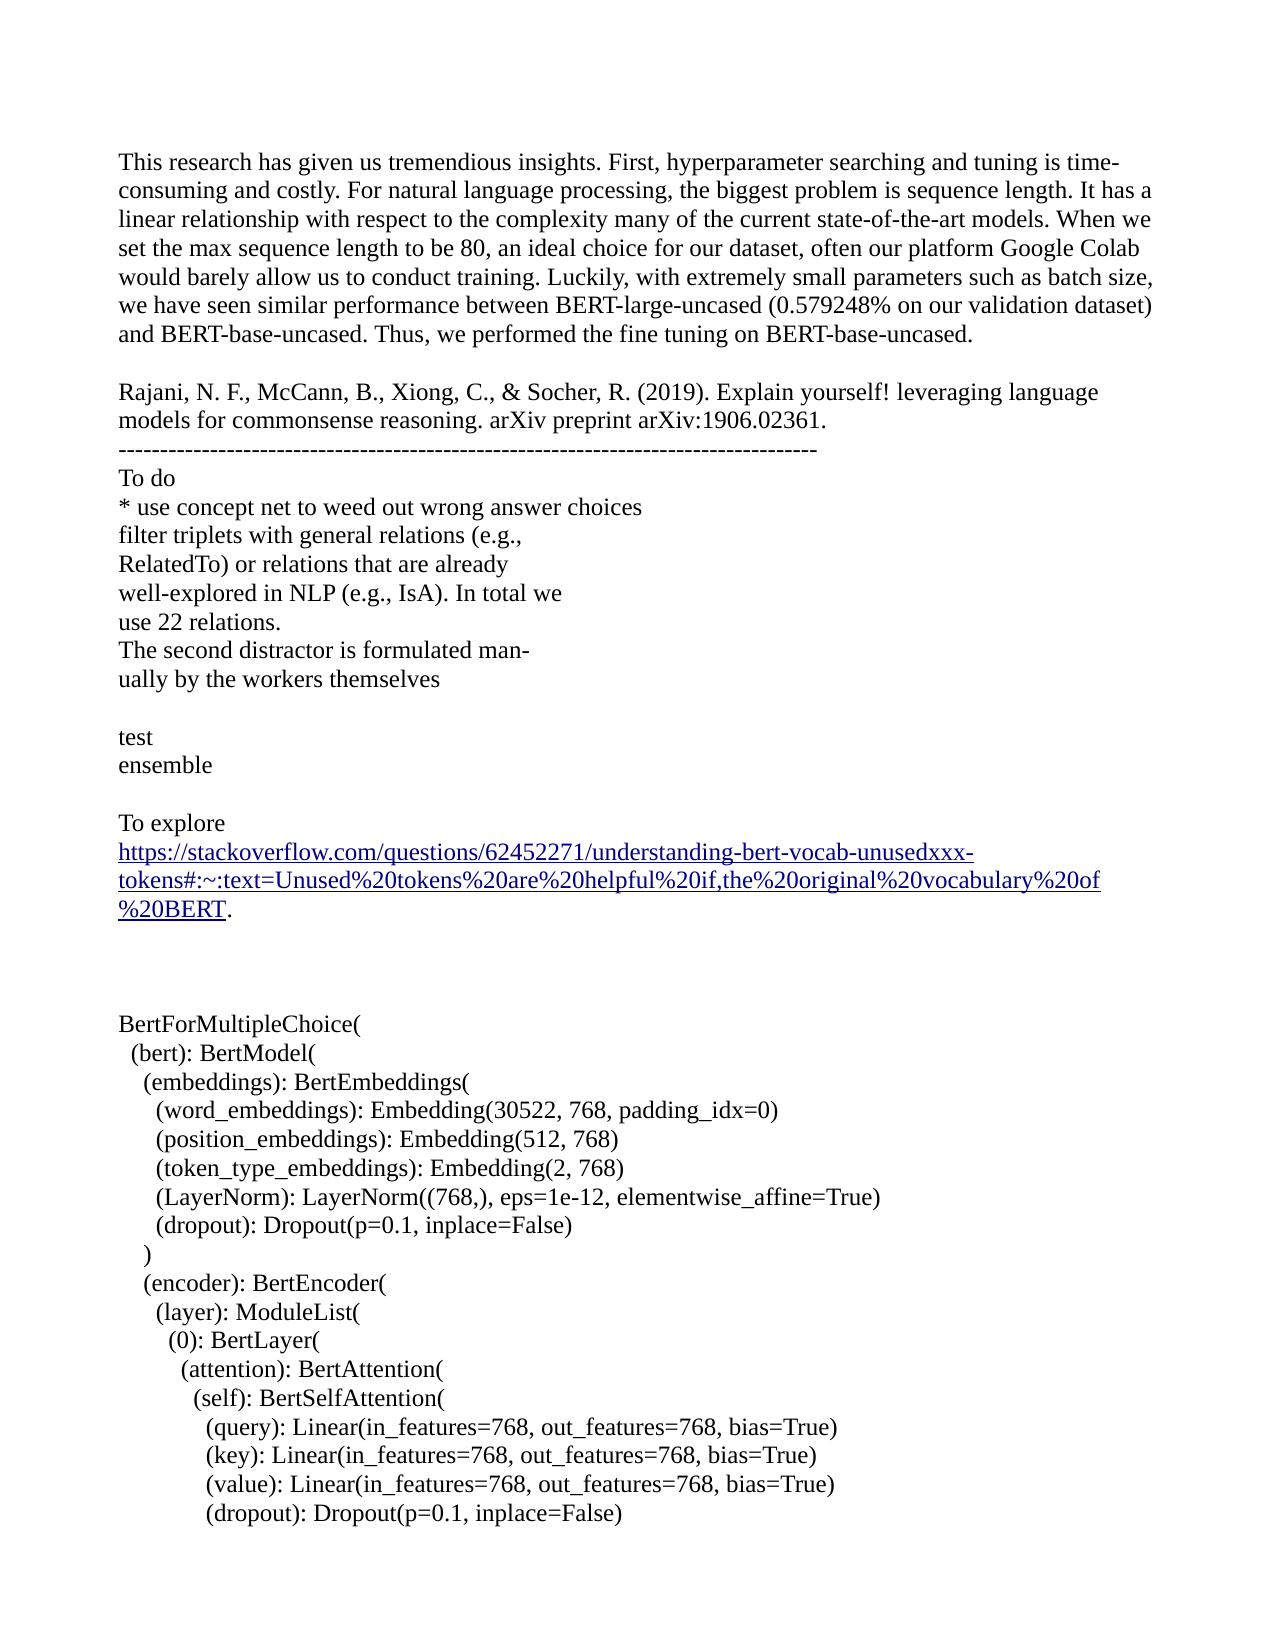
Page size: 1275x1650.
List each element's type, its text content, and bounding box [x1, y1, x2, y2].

text (position_embeddings): Embedding(512, 768) [118, 1124, 1157, 1153]
text (token_type_embeddings): Embedding(2, 768) [118, 1153, 1157, 1182]
text The second distractor is formulated man- [118, 636, 1157, 664]
text (0): BertLayer( [118, 1326, 1157, 1354]
text (value): Linear(in_features=768, out_features=768, bias=True) [118, 1469, 1157, 1498]
text BertForMultipleChoice( [118, 1009, 1157, 1038]
text (self): BertSelfAttention( [118, 1383, 1157, 1412]
text (encoder): BertEncoder( [118, 1268, 1157, 1297]
text ------------------------------------------------------------------------------------ [118, 434, 1157, 463]
text (bert): BertModel( [118, 1038, 1157, 1067]
text RelatedTo) or relations that are already [118, 549, 1157, 578]
text (key): Linear(in_features=768, out_features=768, bias=True) [118, 1441, 1157, 1469]
text filter triplets with general relations (e.g., [118, 521, 1157, 549]
text (LayerNorm): LayerNorm((768,), eps=1e-12, elementwise_affine=True) [118, 1182, 1157, 1211]
text ually by the workers themselves [118, 664, 1157, 693]
text (word_embeddings): Embedding(30522, 768, padding_idx=0) [118, 1096, 1157, 1124]
text well-explored in NLP (e.g., IsA). In total we [118, 578, 1157, 607]
text (embeddings): BertEmbeddings( [118, 1067, 1157, 1096]
text * use concept net to weed out wrong answer choices [118, 492, 1157, 521]
text This research has given us tremendious insights. First, hyperparameter searching and tuning is time-consuming and costly. For natural language processing, the biggest problem is sequence length. It has a linear relationship with respect to the complexity many of the current state-of-the-art models. When we set the max sequence length to be 80, an ideal choice for our dataset, often our platform Google Colab would barely allow us to conduct training. Luckily, with extremely small parameters such as batch size, we have seen similar performance between BERT-large-uncased (0.579248% on our validation dataset) and BERT-base-uncased. Thus, we performed the fine tuning on BERT-base-uncased. [118, 147, 1157, 348]
text (query): Linear(in_features=768, out_features=768, bias=True) [118, 1412, 1157, 1441]
text use 22 relations. [118, 607, 1157, 636]
text Rajani, N. F., McCann, B., Xiong, C., & Socher, R. (2019). Explain yourself! leveraging language models for commonsense reasoning. arXiv preprint arXiv:1906.02361. [118, 377, 1157, 434]
text (dropout): Dropout(p=0.1, inplace=False) [118, 1211, 1157, 1239]
text (layer): ModuleList( [118, 1297, 1157, 1326]
text ) [118, 1239, 1157, 1268]
text (attention): BertAttention( [118, 1354, 1157, 1383]
text test [118, 722, 1157, 751]
text (dropout): Dropout(p=0.1, inplace=False) [118, 1498, 1157, 1527]
text To explore [118, 808, 1157, 837]
text https://stackoverflow.com/questions/62452271/understanding-bert-vocab-unusedxxx-tokens#:~:text=Unused%20tokens%20are%20helpful%20if,the%20original%20vocabulary%20of%20BERT. [118, 837, 1157, 923]
text To do [118, 463, 1157, 492]
text ensemble [118, 751, 1157, 779]
